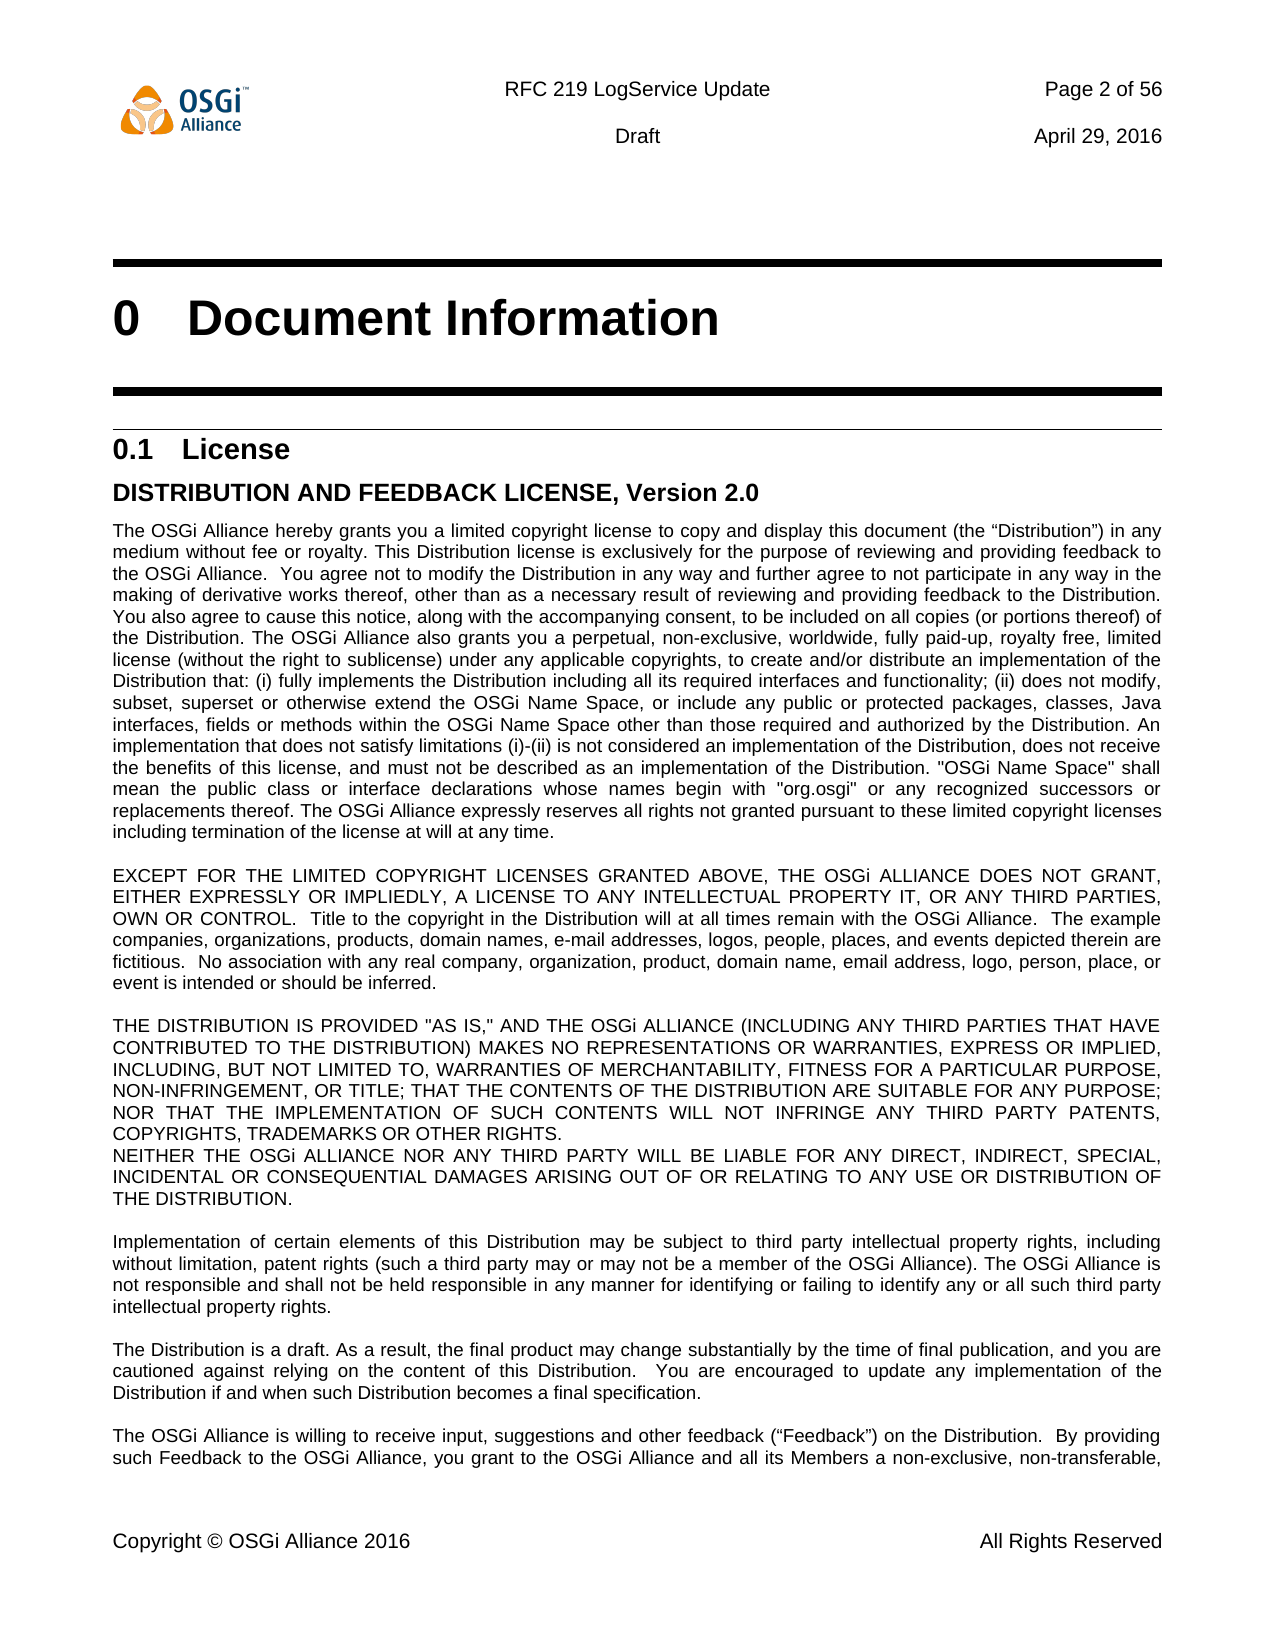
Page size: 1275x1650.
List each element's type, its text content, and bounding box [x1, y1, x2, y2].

text THE DISTRIBUTION IS PROVIDED "AS IS," AND THE OSGi ALLIANCE (INCLUDING ANY THIRD PARTIES THAT HAVE CONTRIBUTED TO THE DISTRIBUTION) MAKES NO REPRESENTATIONS OR WARRANTIES, EXPRESS OR IMPLIED, INCLUDING, BUT NOT LIMITED TO, WARRANTIES OF MERCHANTABILITY, FITNESS FOR A PARTICULAR PURPOSE, NON-INFRINGEMENT, OR TITLE; THAT THE CONTENTS OF THE DISTRIBUTION ARE SUITABLE FOR ANY PURPOSE; NOR THAT THE IMPLEMENTATION OF SUCH CONTENTS WILL NOT INFRINGE ANY THIRD PARTY PATENTS, COPYRIGHTS, TRADEMARKS OR OTHER RIGHTS. [112, 1015, 1162, 1145]
picture [113, 78, 257, 142]
text The Distribution is a draft. As a result, the final product may change substantially by the time of final publication, and you are cautioned against relying on the content of this Distribution. You are encouraged to update any implementation of the Distribution if and when such Distribution becomes a final specification. [112, 1339, 1162, 1403]
text The OSGi Alliance hereby grants you a limited copyright license to copy and display this document (the “Distribution”) in any medium without fee or royalty. This Distribution license is exclusively for the purpose of reviewing and providing feedback to the OSGi Alliance. You agree not to modify the Distribution in any way and further agree to not participate in any way in the making of derivative works thereof, other than as a necessary result of reviewing and providing feedback to the Distribution. You also agree to cause this notice, along with the accompanying consent, to be included on all copies (or portions thereof) of the Distribution. The OSGi Alliance also grants you a perpetual, non-exclusive, worldwide, fully paid-up, royalty free, limited license (without the right to sublicense) under any applicable copyrights, to create and/or distribute an implementation of the Distribution that: (i) fully implements the Distribution including all its required interfaces and functionality; (ii) does not modify, subset, superset or otherwise extend the OSGi Name Space, or include any public or protected packages, classes, Java interfaces, fields or methods within the OSGi Name Space other than those required and authorized by the Distribution. An implementation that does not satisfy limitations (i)-(ii) is not considered an implementation of the Distribution, does not receive the benefits of this license, and must not be described as an implementation of the Distribution. "OSGi Name Space" shall mean the public class or interface declarations whose names begin with "org.osgi" or any recognized successors or replacements thereof. The OSGi Alliance expressly reserves all rights not granted pursuant to these limited copyright licenses including termination of the license at will at any time. [112, 519, 1162, 843]
subtitle Document Information [112, 260, 1162, 396]
text NEITHER THE OSGi ALLIANCE NOR ANY THIRD PARTY WILL BE LIABLE FOR ANY DIRECT, INDIRECT, SPECIAL, INCIDENTAL OR CONSEQUENTIAL DAMAGES ARISING OUT OF OR RELATING TO ANY USE OR DISTRIBUTION OF THE DISTRIBUTION. [112, 1145, 1162, 1209]
text The OSGi Alliance is willing to receive input, suggestions and other feedback (“Feedback”) on the Distribution. By providing such Feedback to the OSGi Alliance, you grant to the OSGi Alliance and all its Members a non-exclusive, non-transferable, [112, 1425, 1162, 1468]
text EXCEPT FOR THE LIMITED COPYRIGHT LICENSES GRANTED ABOVE, THE OSGi ALLIANCE DOES NOT GRANT, EITHER EXPRESSLY OR IMPLIEDLY, A LICENSE TO ANY INTELLECTUAL PROPERTY IT, OR ANY THIRD PARTIES, OWN OR CONTROL. Title to the copyright in the Distribution will at all times remain with the OSGi Alliance. The example companies, organizations, products, domain names, e-mail addresses, logos, people, places, and events depicted therein are fictitious. No association with any real company, organization, product, domain name, email address, logo, person, place, or event is intended or should be inferred. [112, 864, 1162, 994]
text Implementation of certain elements of this Distribution may be subject to third party intellectual property rights, including without limitation, patent rights (such a third party may or may not be a member of the OSGi Alliance). The OSGi Alliance is not responsible and shall not be held responsible in any manner for identifying or failing to identify any or all such third party intellectual property rights. [112, 1231, 1162, 1317]
text DISTRIBUTION AND FEEDBACK LICENSE, Version 2.0 [112, 478, 1162, 507]
subtitle License [112, 430, 1162, 466]
